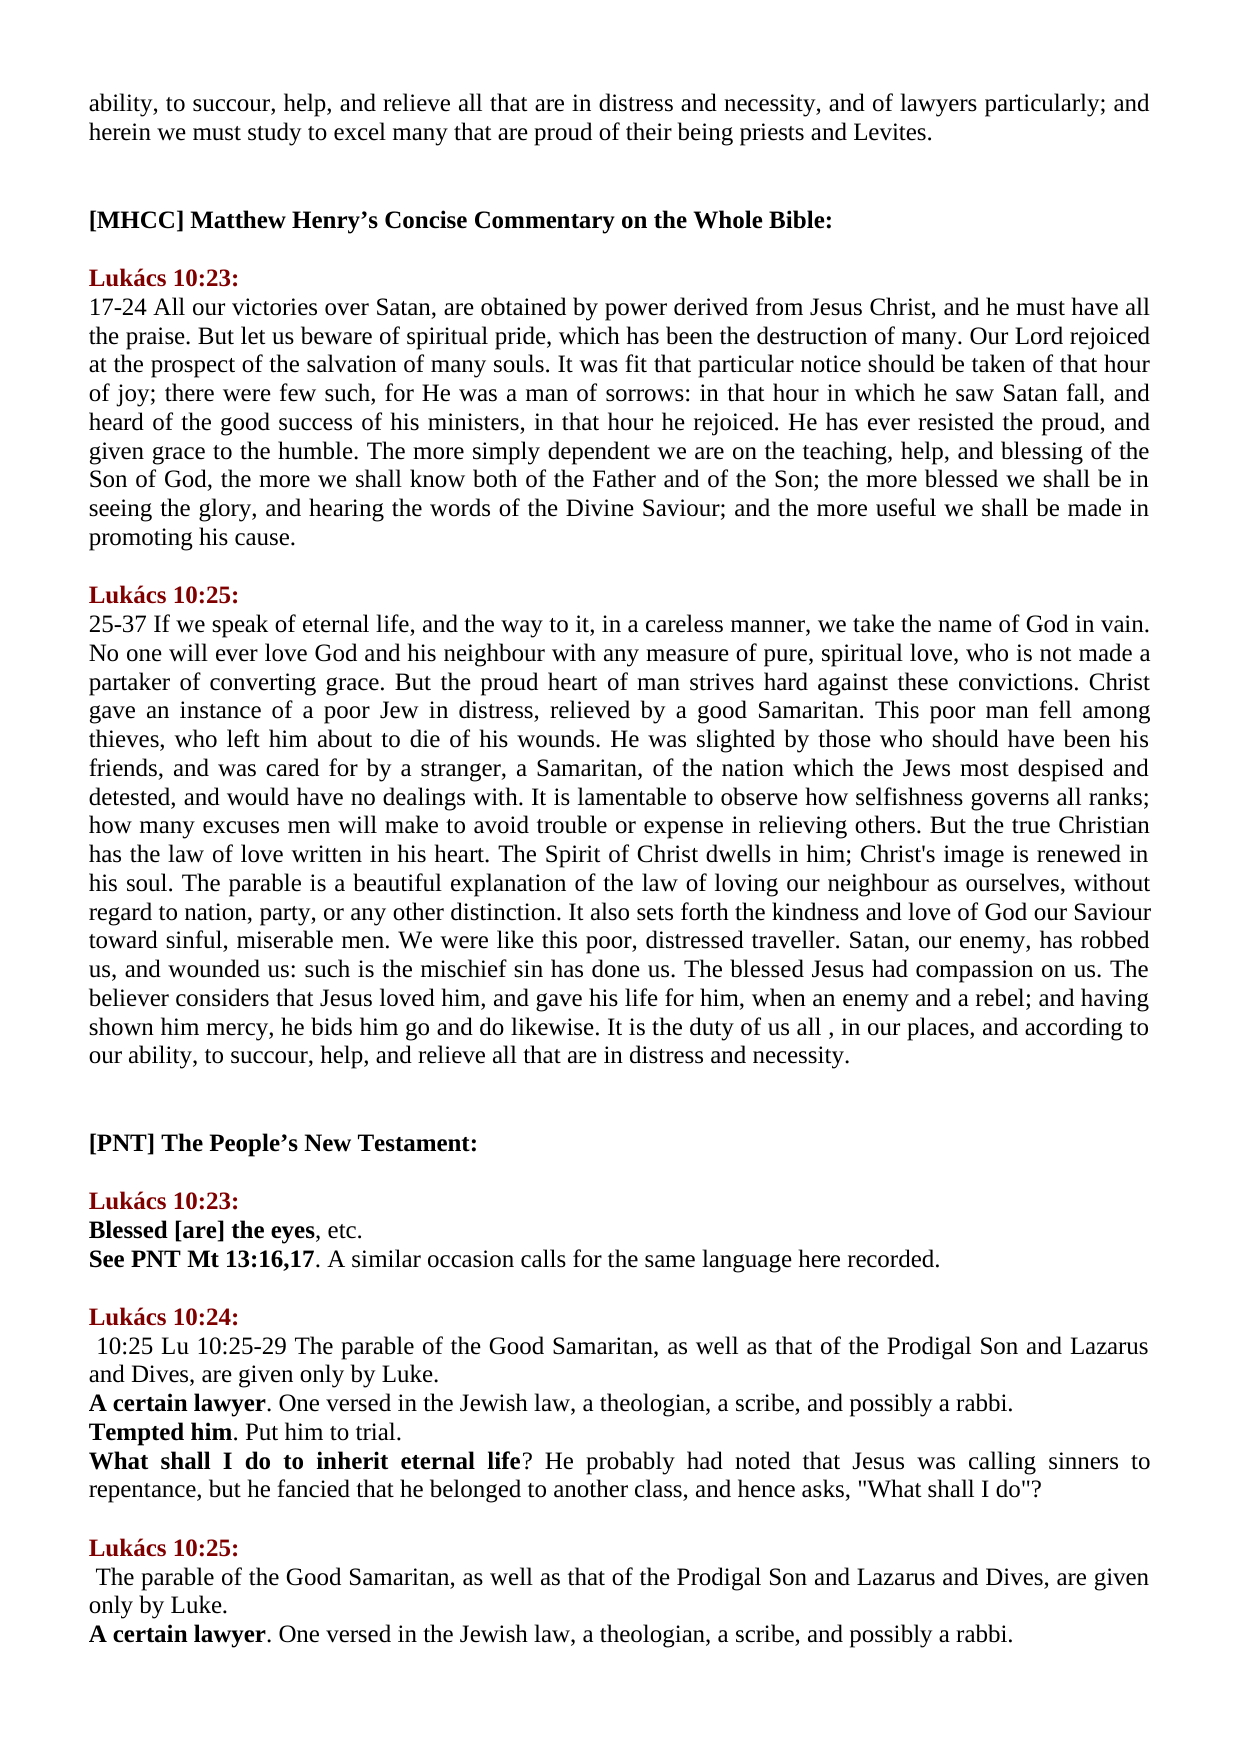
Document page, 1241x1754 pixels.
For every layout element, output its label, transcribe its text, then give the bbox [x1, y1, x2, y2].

text Blessed [are] the eyes, etc. See PNT Mt 13:16,17. A similar occasion calls for the same language here recorded. [88, 1215, 1152, 1273]
text ability, to succour, help, and relieve all that are in distress and necessity, and of lawyers particularly; and herein we must study to excel many that are proud of their being priests and Levites. [88, 88, 1152, 146]
text [MHCC] Matthew Henry’s Concise Commentary on the Whole Bible: [88, 205, 1152, 234]
text 25-37 If we speak of eternal life, and the way to it, in a careless manner, we take the name of God in vain. No one will ever love God and his neighbour with any measure of pure, spiritual love, who is not made a partaker of converting grace. But the proud heart of man strives hard against these convictions. Christ gave an instance of a poor Jew in distress, relieved by a good Samaritan. This poor man fell among thieves, who left him about to die of his wounds. He was slighted by those who should have been his friends, and was cared for by a stranger, a Samaritan, of the nation which the Jews most despised and detested, and would have no dealings with. It is lamentable to observe how selfishness governs all ranks; how many excuses men will make to avoid trouble or expense in relieving others. But the true Christian has the law of love written in his heart. The Spirit of Christ dwells in him; Christ's image is renewed in his soul. The parable is a beautiful explanation of the law of loving our neighbour as ourselves, without regard to nation, party, or any other distinction. It also sets forth the kindness and love of God our Saviour toward sinful, miserable men. We were like this poor, distressed traveller. Satan, our enemy, has robbed us, and wounded us: such is the mischief sin has done us. The blessed Jesus had compassion on us. The believer considers that Jesus loved him, and gave his life for him, when an enemy and a rebel; and having shown him mercy, he bids him go and do likewise. It is the duty of us all , in our places, and according to our ability, to succour, help, and relieve all that are in distress and necessity. [88, 609, 1152, 1069]
text Lukács 10:25: [88, 580, 1152, 609]
text [PNT] The People’s New Testament: [88, 1128, 1152, 1157]
text Lukács 10:23: [88, 1186, 1152, 1215]
text Lukács 10:24: [88, 1302, 1152, 1331]
text 10:25 Lu 10:25-29 The parable of the Good Samaritan, as well as that of the Prodigal Son and Lazarus and Dives, are given only by Luke. A certain lawyer. One versed in the Jewish law, a theologian, a scribe, and possibly a rabbi. Tempted him. Put him to trial. What shall I do to inherit eternal life? He probably had noted that Jesus was calling sinners to repentance, but he fancied that he belonged to another class, and hence asks, "What shall I do"? [88, 1331, 1152, 1503]
text Lukács 10:23: [88, 263, 1152, 292]
text The parable of the Good Samaritan, as well as that of the Prodigal Son and Lazarus and Dives, are given only by Luke. A certain lawyer. One versed in the Jewish law, a theologian, a scribe, and possibly a rabbi. [88, 1562, 1152, 1648]
text 17-24 All our victories over Satan, are obtained by power derived from Jesus Christ, and he must have all the praise. But let us beware of spiritual pride, which has been the destruction of many. Our Lord rejoiced at the prospect of the salvation of many souls. It was fit that particular notice should be taken of that hour of joy; there were few such, for He was a man of sorrows: in that hour in which he saw Satan fall, and heard of the good success of his ministers, in that hour he rejoiced. He has ever resisted the proud, and given grace to the humble. The more simply dependent we are on the teaching, help, and blessing of the Son of God, the more we shall know both of the Father and of the Son; the more blessed we shall be in seeing the glory, and hearing the words of the Divine Saviour; and the more useful we shall be made in promoting his cause. [88, 292, 1152, 551]
text Lukács 10:25: [88, 1533, 1152, 1562]
